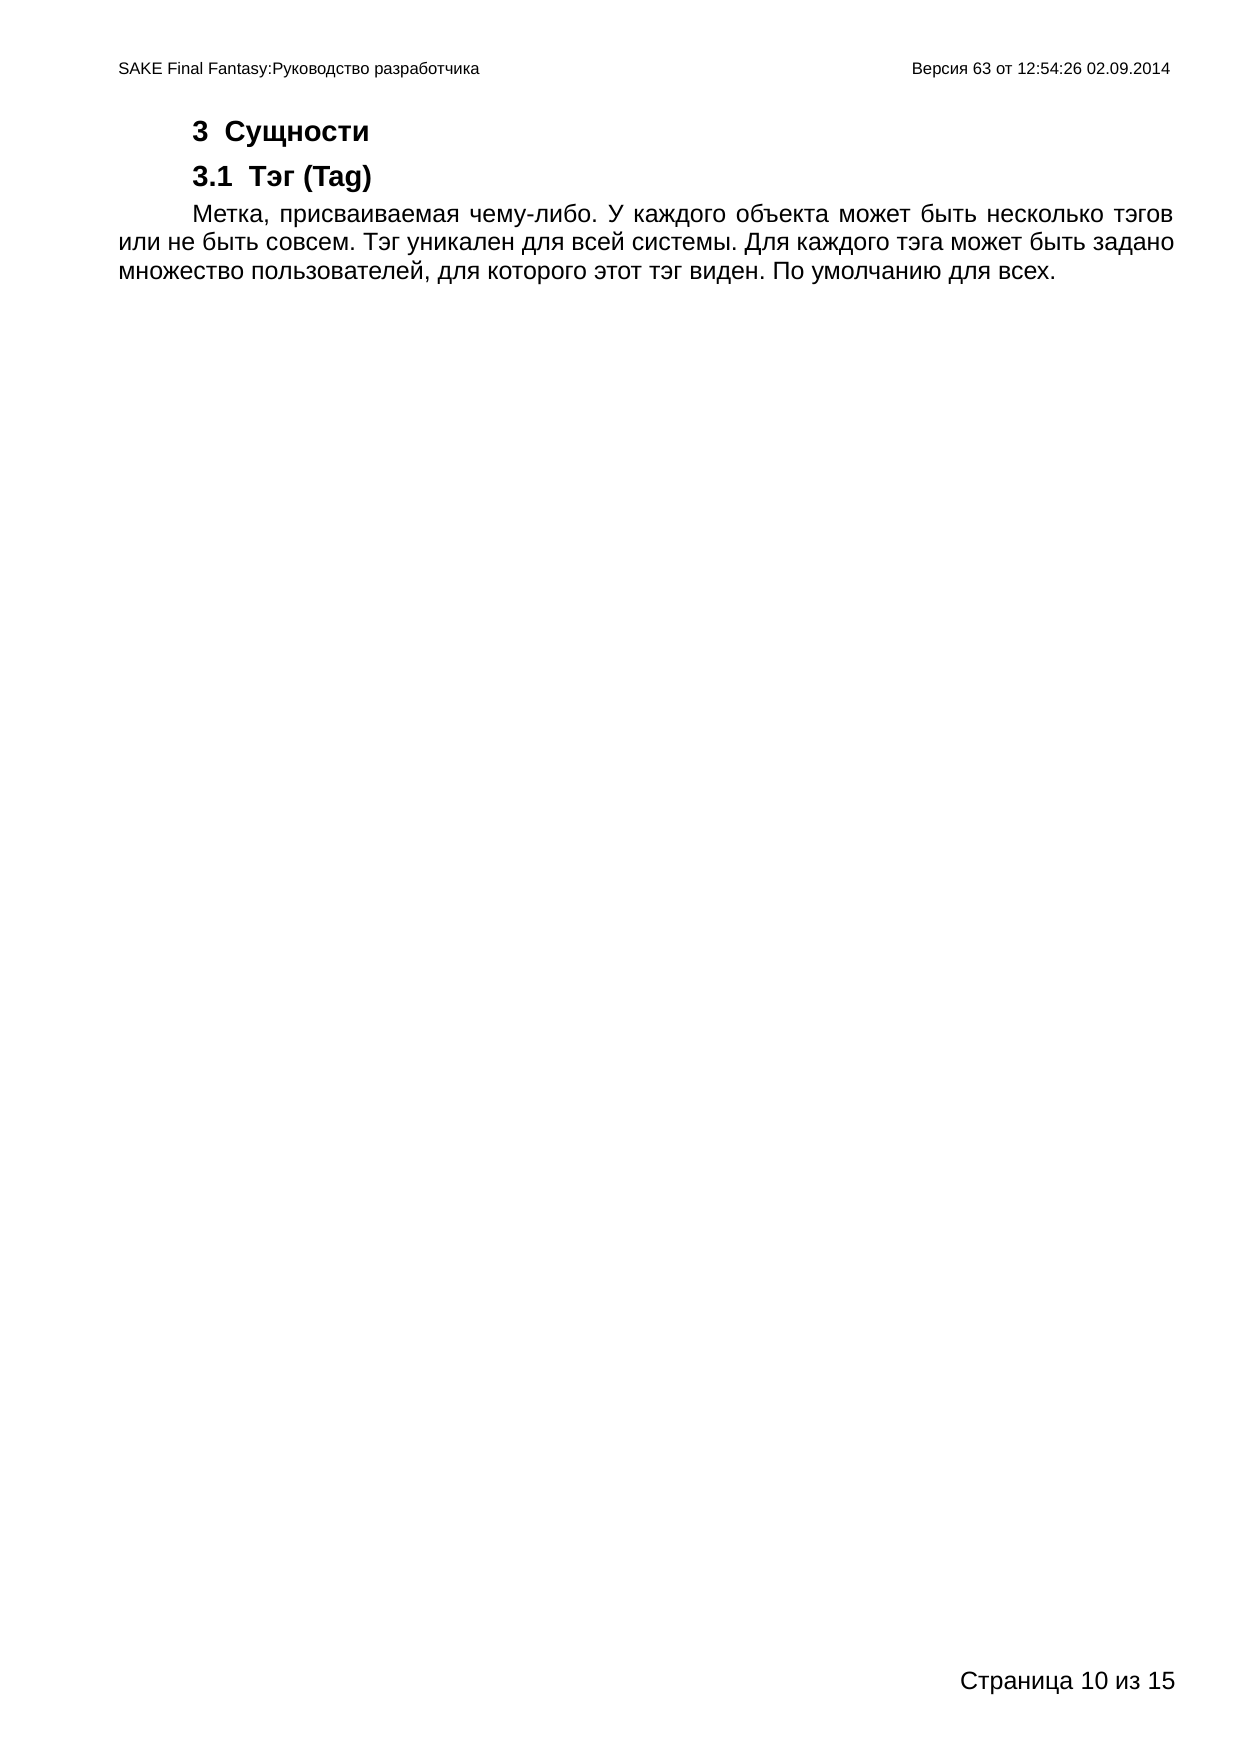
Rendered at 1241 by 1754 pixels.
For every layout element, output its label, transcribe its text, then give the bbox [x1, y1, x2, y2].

subtitle Сущности [118, 114, 1175, 147]
text Метка, присваиваемая чему-либо. У каждого объекта может быть несколько тэгов или не быть совсем. Тэг уникален для всей системы. Для каждого тэга может быть задано множество пользователей, для которого этот тэг виден. По умолчанию для всех. [118, 198, 1175, 285]
subtitle Тэг (Tag) [118, 159, 1175, 193]
